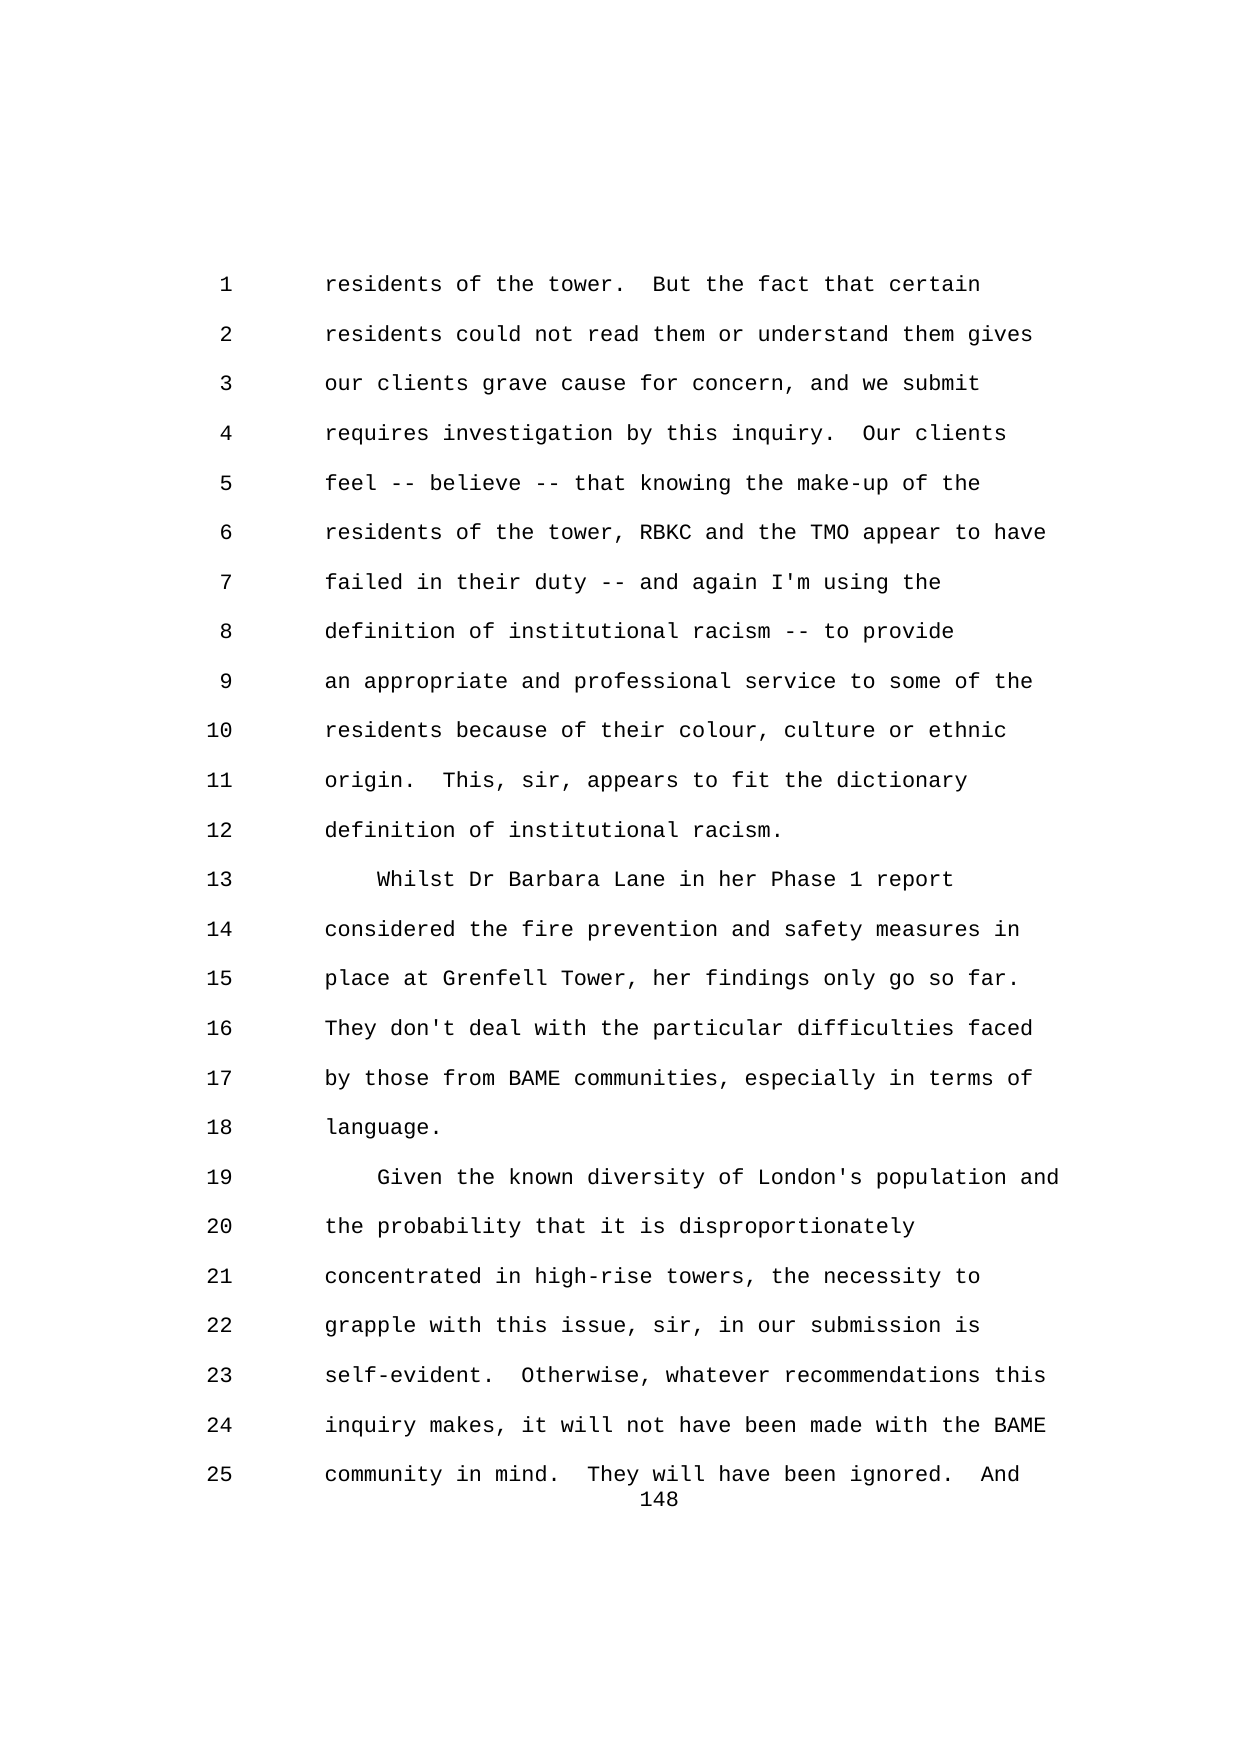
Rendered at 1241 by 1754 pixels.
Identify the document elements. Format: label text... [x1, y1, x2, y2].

text 13 Whilst Dr Barbara Lane in her Phase 1 report [75, 868, 1165, 893]
text 148 [75, 1488, 1165, 1513]
text 2 residents could not read them or understand them gives [75, 323, 1165, 348]
text 25 community in mind. They will have been ignored. And [75, 1463, 1165, 1488]
text 5 feel -- believe -- that knowing the make-up of the [75, 472, 1165, 496]
text 21 concentrated in high-rise towers, the necessity to [75, 1265, 1165, 1290]
text 7 failed in their duty -- and again I'm using the [75, 571, 1165, 596]
text 16 They don't deal with the particular difficulties faced [75, 1017, 1165, 1042]
text 10 residents because of their colour, culture or ethnic [75, 719, 1165, 744]
text 19 Given the known diversity of London's population and [75, 1166, 1165, 1191]
text 14 considered the fire prevention and safety measures in [75, 918, 1165, 943]
text 24 inquiry makes, it will not have been made with the BAME [75, 1414, 1165, 1438]
text 17 by those from BAME communities, especially in terms of [75, 1067, 1165, 1091]
text 3 our clients grave cause for concern, and we submit [75, 372, 1165, 397]
text 12 definition of institutional racism. [75, 819, 1165, 843]
text 20 the probability that it is disproportionately [75, 1215, 1165, 1240]
text 8 definition of institutional racism -- to provide [75, 620, 1165, 645]
text 9 an appropriate and professional service to some of the [75, 670, 1165, 695]
text 11 origin. This, sir, appears to fit the dictionary [75, 769, 1165, 794]
text 18 language. [75, 1116, 1165, 1141]
text 23 self-evident. Otherwise, whatever recommendations this [75, 1364, 1165, 1389]
text 22 grapple with this issue, sir, in our submission is [75, 1314, 1165, 1339]
text 6 residents of the tower, RBKC and the TMO appear to have [75, 521, 1165, 546]
text 1 residents of the tower. But the fact that certain [75, 273, 1165, 298]
text 4 requires investigation by this inquiry. Our clients [75, 422, 1165, 447]
text 15 place at Grenfell Tower, her findings only go so far. [75, 967, 1165, 992]
